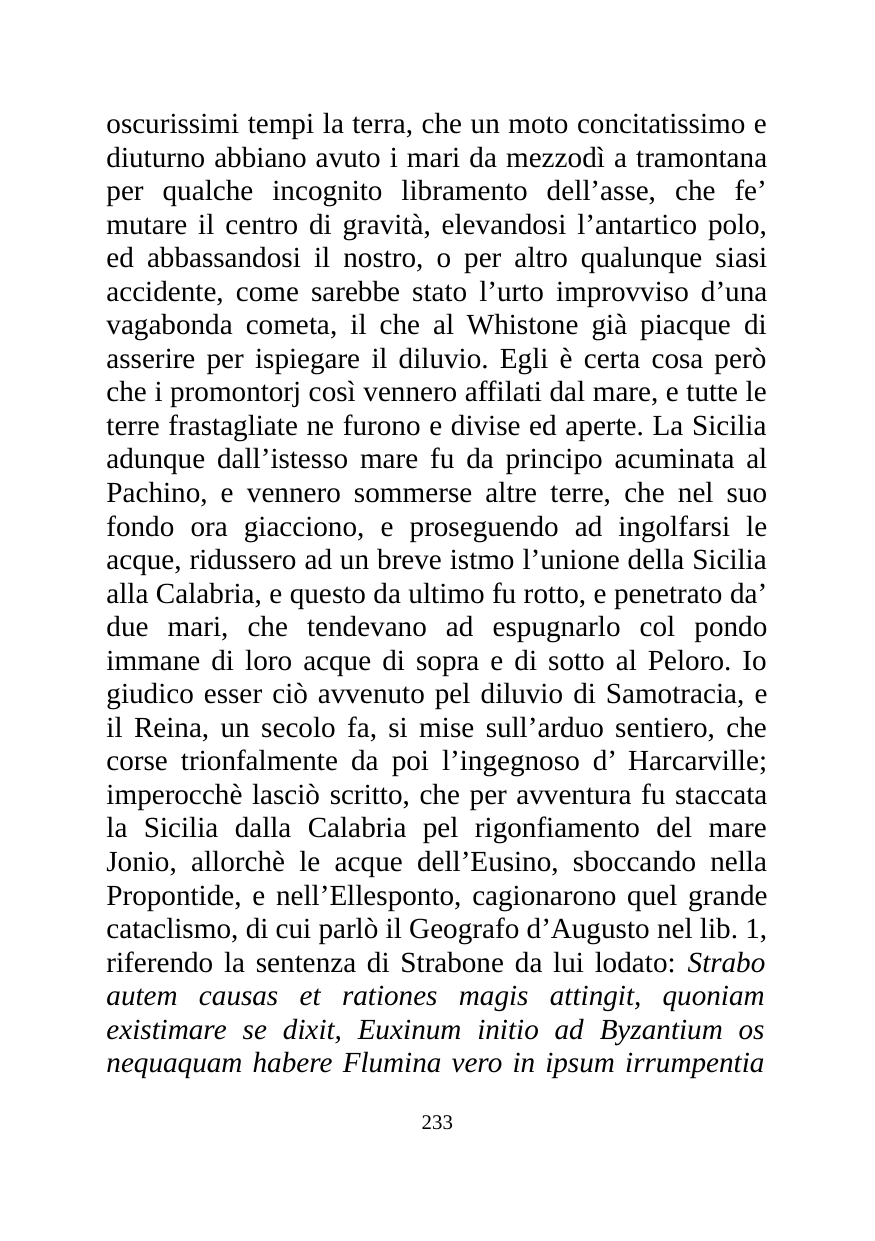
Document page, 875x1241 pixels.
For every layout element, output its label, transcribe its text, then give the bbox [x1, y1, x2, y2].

text oscurissimi tempi la terra, che un moto concitatissimo e diuturno abbiano avuto i mari da mezzodì a tramontana per qualche incognito libramento dell’asse, che fe’ mutare il centro di gravità, elevandosi l’antartico polo, ed abbassandosi il nostro, o per altro qualunque siasi accidente, come sarebbe stato l’urto improvviso d’una vagabonda cometa, il che al Whistone già piacque di asserire per ispiegare il diluvio. Egli è certa cosa però che i promontorj così vennero affilati dal mare, e tutte le terre frastagliate ne furono e divise ed aperte. La Sicilia adunque dall’istesso mare fu da principo acuminata al Pachino, e vennero sommerse altre terre, che nel suo fondo ora giacciono, e proseguendo ad ingolfarsi le acque, ridussero ad un breve istmo l’unione della Sicilia alla Calabria, e questo da ultimo fu rotto, e penetrato da’ due mari, che tendevano ad espugnarlo col pondo immane di loro acque di sopra e di sotto al Peloro. Io giudico esser ciò avvenuto pel diluvio di Samotracia, e il Reina, un secolo fa, si mise sull’arduo sentiero, che corse trionfalmente da poi l’ingegnoso d’ Harcarville; imperocchè lasciò scritto, che per avventura fu staccata la Sicilia dalla Calabria pel rigonfiamento del mare Jonio, allorchè le acque dell’Eusino, sboccando nella Propontide, e nell’Ellesponto, cagionarono quel grande cataclismo, di cui parlò il Geografo d’Augusto nel lib. 1, riferendo la sentenza di Strabone da lui lodato: Strabo autem causas et rationes magis attingit, quoniam existimare se dixit, Euxinum initio ad Byzantium os nequaquam habere Flumina vero in ipsum irrumpentia [106, 106, 768, 1079]
